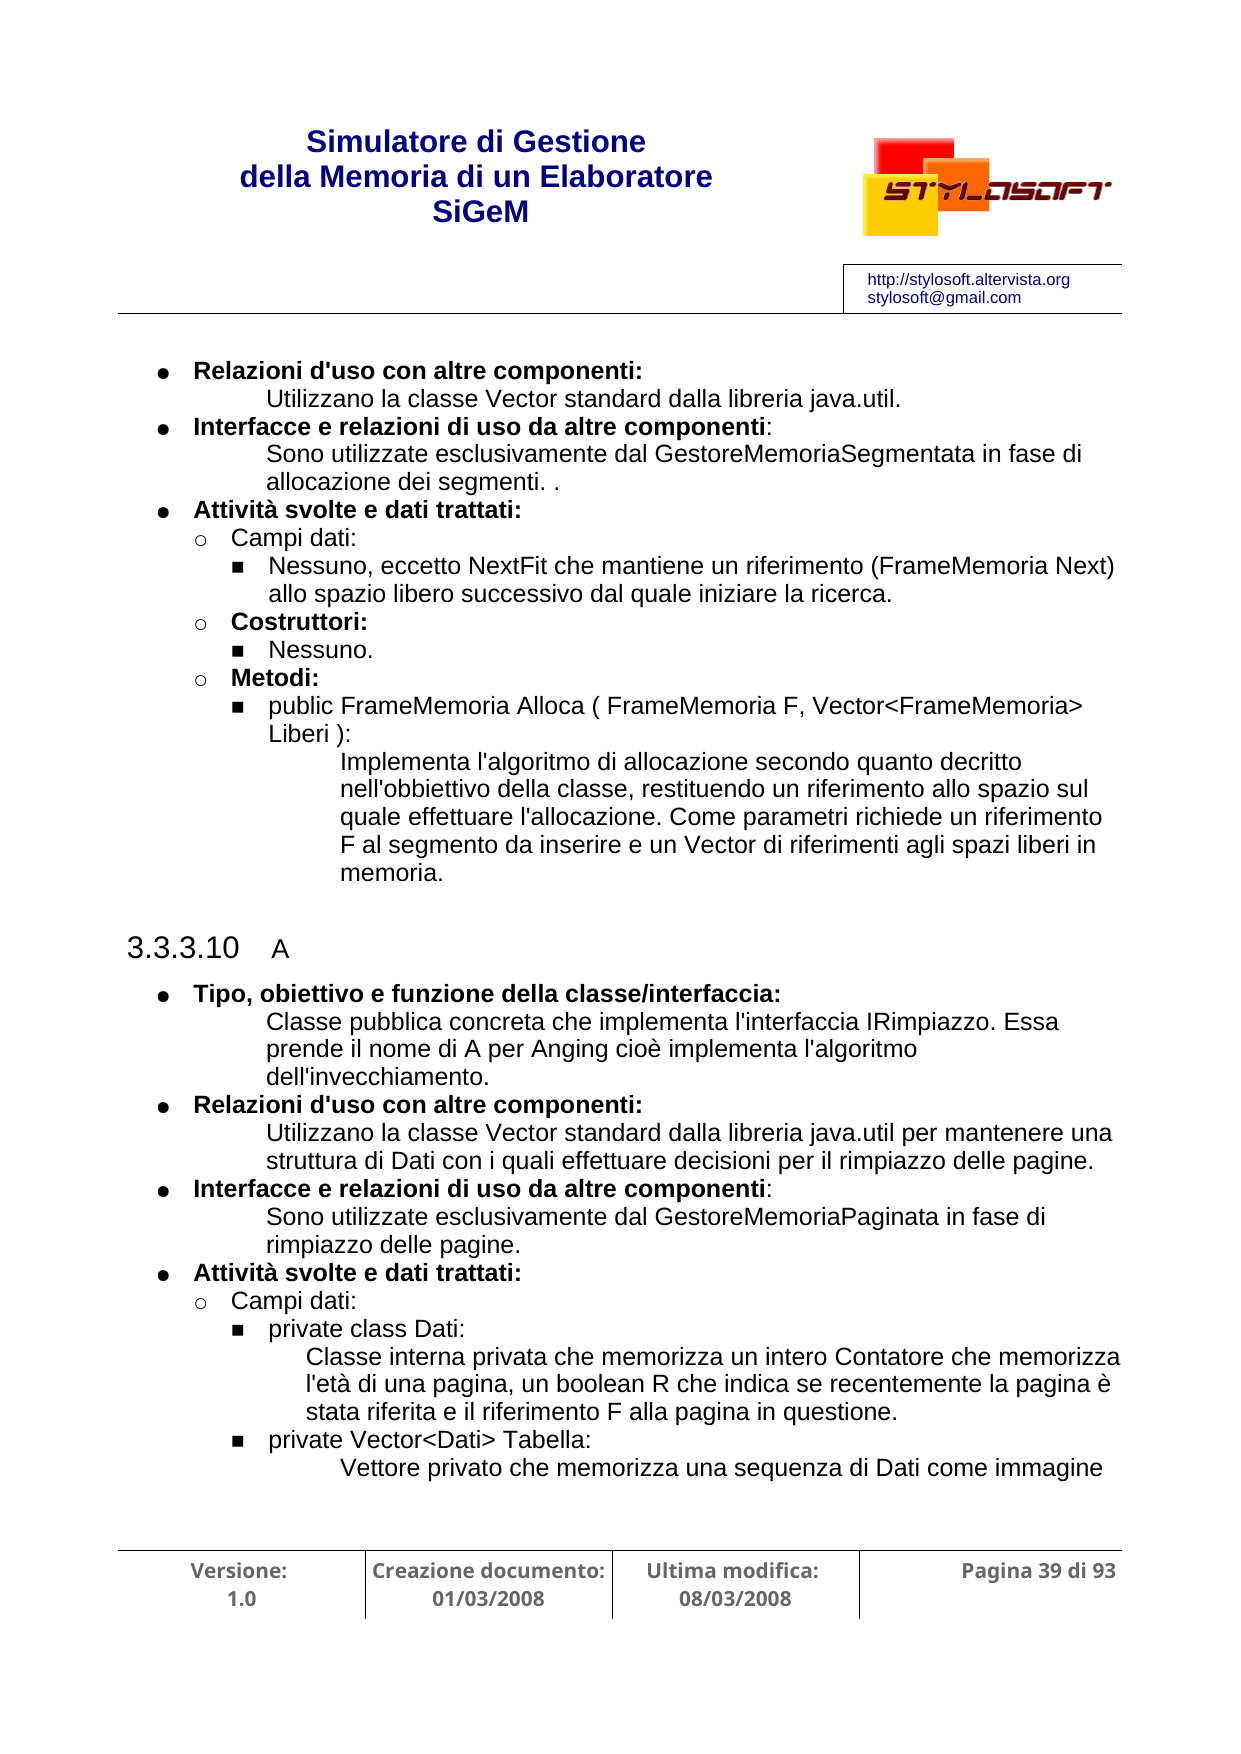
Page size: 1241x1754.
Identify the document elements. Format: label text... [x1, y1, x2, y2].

subtitle A [118, 930, 1122, 964]
list private class Dati: [231, 1314, 1122, 1342]
list Classe interna privata che memorizza un intero Contatore che memorizza l'età di una pagina, un boolean R che indica se recentemente la pagina è stata riferita e il riferimento F alla pagina in questione. [268, 1342, 1122, 1426]
list Metodi: [193, 664, 1122, 692]
list Interfacce e relazioni di uso da altre componenti: Sono utilizzate esclusivamente dal GestoreMemoriaPaginata in fase di rimpiazzo delle pagine. [156, 1175, 1122, 1258]
list Attività svolte e dati trattati: [156, 496, 1122, 524]
list public FrameMemoria Alloca ( FrameMemoria F, Vector<FrameMemoria> Liberi ): Implementa l'algoritmo di allocazione secondo quanto decritto nell'obbiettivo della classe, restituendo un riferimento allo spazio sul quale effettuare l'allocazione. Come parametri richiede un riferimento F al segmento da inserire e un Vector di riferimenti agli spazi liberi in memoria. [231, 692, 1122, 887]
list Campi dati: [193, 1286, 1122, 1314]
list Interfacce e relazioni di uso da altre componenti: Sono utilizzate esclusivamente dal GestoreMemoriaSegmentata in fase di allocazione dei segmenti. . [156, 412, 1122, 496]
list Campi dati: [193, 524, 1122, 552]
list private Vector<Dati> Tabella: Vettore privato che memorizza una sequenza di Dati come immagine [231, 1426, 1122, 1482]
list Costruttori: [193, 608, 1122, 636]
list Attività svolte e dati trattati: [156, 1258, 1122, 1286]
list Relazioni d'uso con altre componenti: Utilizzano la classe Vector standard dalla libreria java.util. [156, 357, 1122, 412]
list Nessuno. [231, 636, 1122, 664]
picture [848, 123, 1117, 247]
list Tipo, obiettivo e funzione della classe/interfaccia: Classe pubblica concreta che implementa l'interfaccia IRimpiazzo. Essa prende il nome di A per Anging cioè implementa l'algoritmo dell'invecchiamento. [156, 979, 1122, 1091]
list Nessuno, eccetto NextFit che mantiene un riferimento (FrameMemoria Next) allo spazio libero successivo dal quale iniziare la ricerca. [231, 552, 1122, 608]
list Relazioni d'uso con altre componenti: Utilizzano la classe Vector standard dalla libreria java.util per mantenere una struttura di Dati con i quali effettuare decisioni per il rimpiazzo delle pagine. [156, 1091, 1122, 1175]
